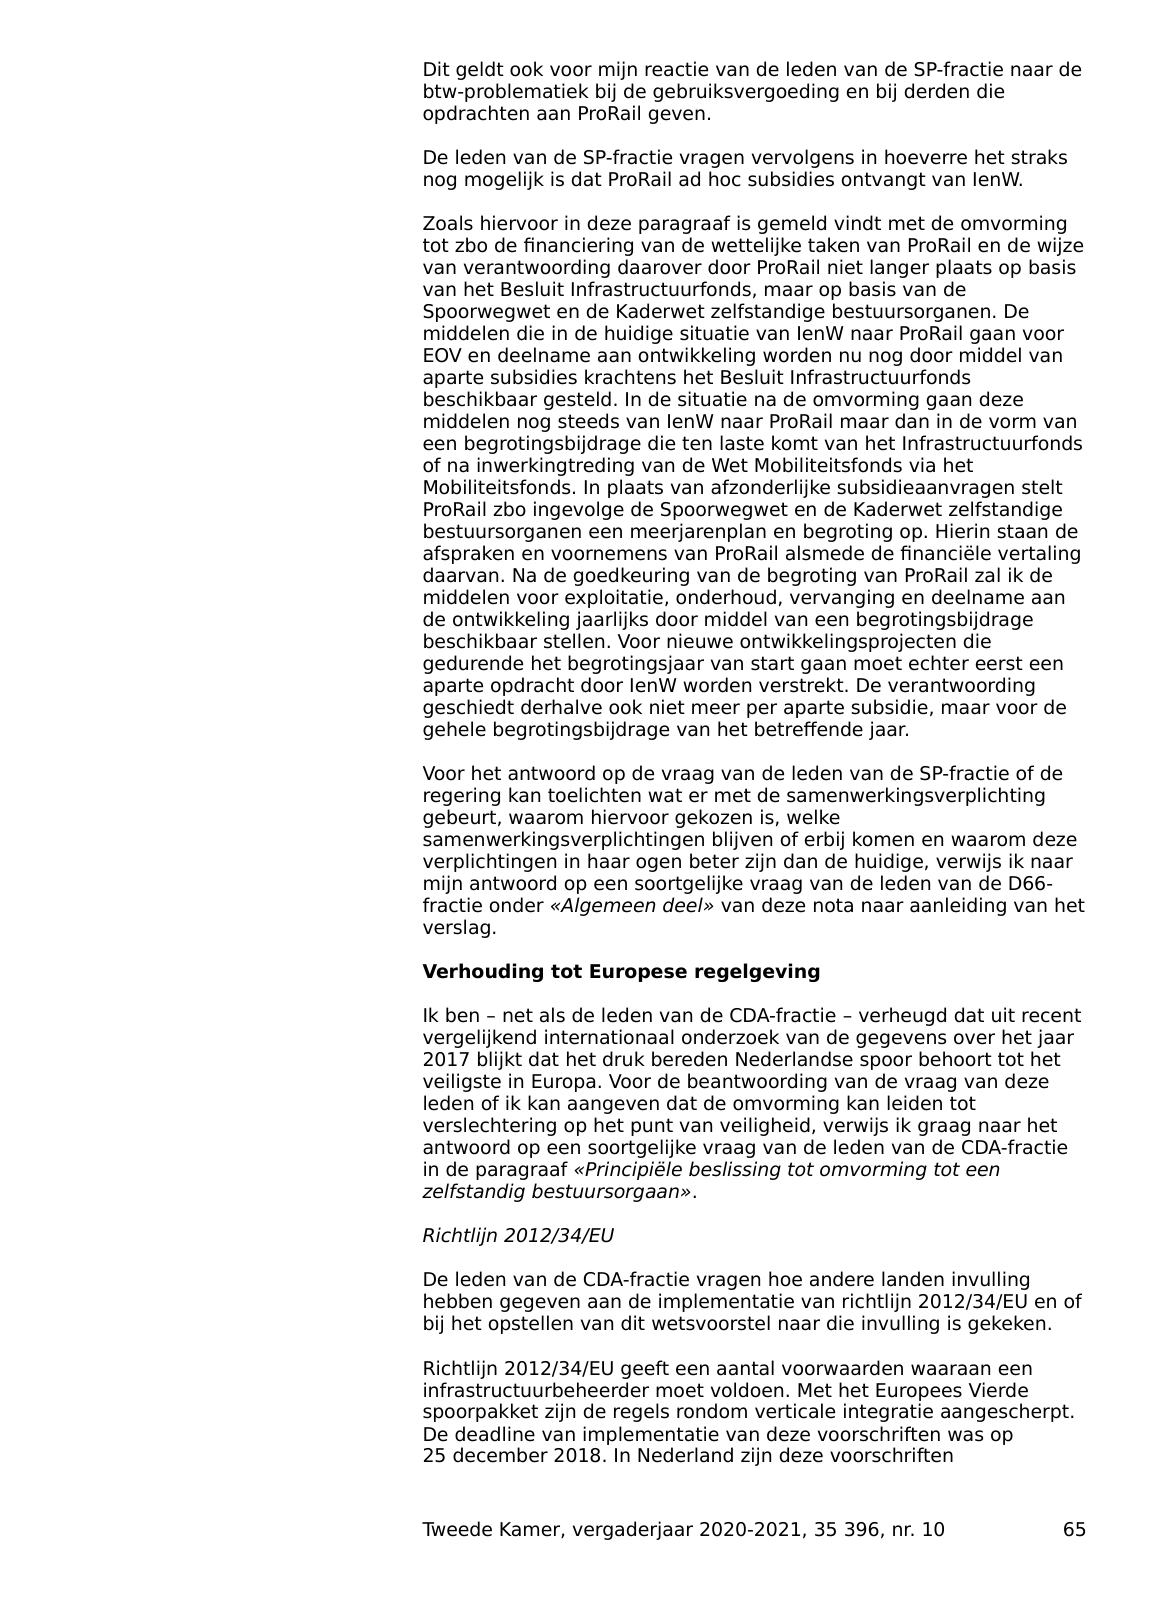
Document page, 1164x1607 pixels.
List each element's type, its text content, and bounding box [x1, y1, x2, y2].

text Ik ben – net als de leden van de CDA-fractie – verheugd dat uit recent vergelijkend internationaal onderzoek van de gegevens over het jaar 2017 blijkt dat het druk bereden Nederlandse spoor behoort tot het veiligste in Europa. Voor de beantwoording van de vraag van deze leden of ik kan aangeven dat de omvorming kan leiden tot verslechtering op het punt van veiligheid, verwijs ik graag naar het antwoord op een soortgelijke vraag van de leden van de CDA-fractie in de paragraaf «Principiële beslissing tot omvorming tot een zelfstandig bestuursorgaan». [422, 1005, 1087, 1203]
text Zoals hiervoor in deze paragraaf is gemeld vindt met de omvorming tot zbo de financiering van de wettelijke taken van ProRail en de wijze van verantwoording daarover door ProRail niet langer plaats op basis van het Besluit Infrastructuurfonds, maar op basis van de Spoorwegwet en de Kaderwet zelfstandige bestuursorganen. De middelen die in de huidige situatie van IenW naar ProRail gaan voor EOV en deelname aan ontwikkeling worden nu nog door middel van aparte subsidies krachtens het Besluit Infrastructuurfonds beschikbaar gesteld. In de situatie na de omvorming gaan deze middelen nog steeds van IenW naar ProRail maar dan in de vorm van een begrotingsbijdrage die ten laste komt van het Infrastructuurfonds of na inwerkingtreding van de Wet Mobiliteitsfonds via het Mobiliteitsfonds. In plaats van afzonderlijke subsidieaanvragen stelt ProRail zbo ingevolge de Spoorwegwet en de Kaderwet zelfstandige bestuursorganen een meerjarenplan en begroting op. Hierin staan de afspraken en voornemens van ProRail alsmede de financiële vertaling daarvan. Na de goedkeuring van de begroting van ProRail zal ik de middelen voor exploitatie, onderhoud, vervanging en deelname aan de ontwikkeling jaarlijks door middel van een begrotingsbijdrage beschikbaar stellen. Voor nieuwe ontwikkelingsprojecten die gedurende het begrotingsjaar van start gaan moet echter eerst een aparte opdracht door IenW worden verstrekt. De verantwoording geschiedt derhalve ook niet meer per aparte subsidie, maar voor de gehele begrotingsbijdrage van het betreffende jaar. [422, 213, 1087, 741]
text Dit geldt ook voor mijn reactie van de leden van de SP-fractie naar de btw-problematiek bij de gebruiksvergoeding en bij derden die opdrachten aan ProRail geven. [422, 59, 1087, 125]
text Voor het antwoord op de vraag van de leden van de SP-fractie of de regering kan toelichten wat er met de samenwerkingsverplichting gebeurt, waarom hiervoor gekozen is, welke samenwerkingsverplichtingen blijven of erbij komen en waarom deze verplichtingen in haar ogen beter zijn dan de huidige, verwijs ik naar mijn antwoord op een soortgelijke vraag van de leden van de D66-fractie onder «Algemeen deel» van deze nota naar aanleiding van het verslag. [422, 763, 1087, 939]
subtitle Verhouding tot Europese regelgeving [422, 961, 1087, 983]
subtitle Richtlijn 2012/34/EU [422, 1225, 1087, 1247]
text De leden van de SP-fractie vragen vervolgens in hoeverre het straks nog mogelijk is dat ProRail ad hoc subsidies ontvangt van IenW. [422, 147, 1087, 191]
text Richtlijn 2012/34/EU geeft een aantal voorwaarden waaraan een infrastructuurbeheerder moet voldoen. Met het Europees Vierde spoorpakket zijn de regels rondom verticale integratie aangescherpt. De deadline van implementatie van deze voorschriften was op 25 december 2018. In Nederland zijn deze voorschriften [422, 1357, 1087, 1467]
text De leden van de CDA-fractie vragen hoe andere landen invulling hebben gegeven aan de implementatie van richtlijn 2012/34/EU en of bij het opstellen van dit wetsvoorstel naar die invulling is gekeken. [422, 1269, 1087, 1335]
